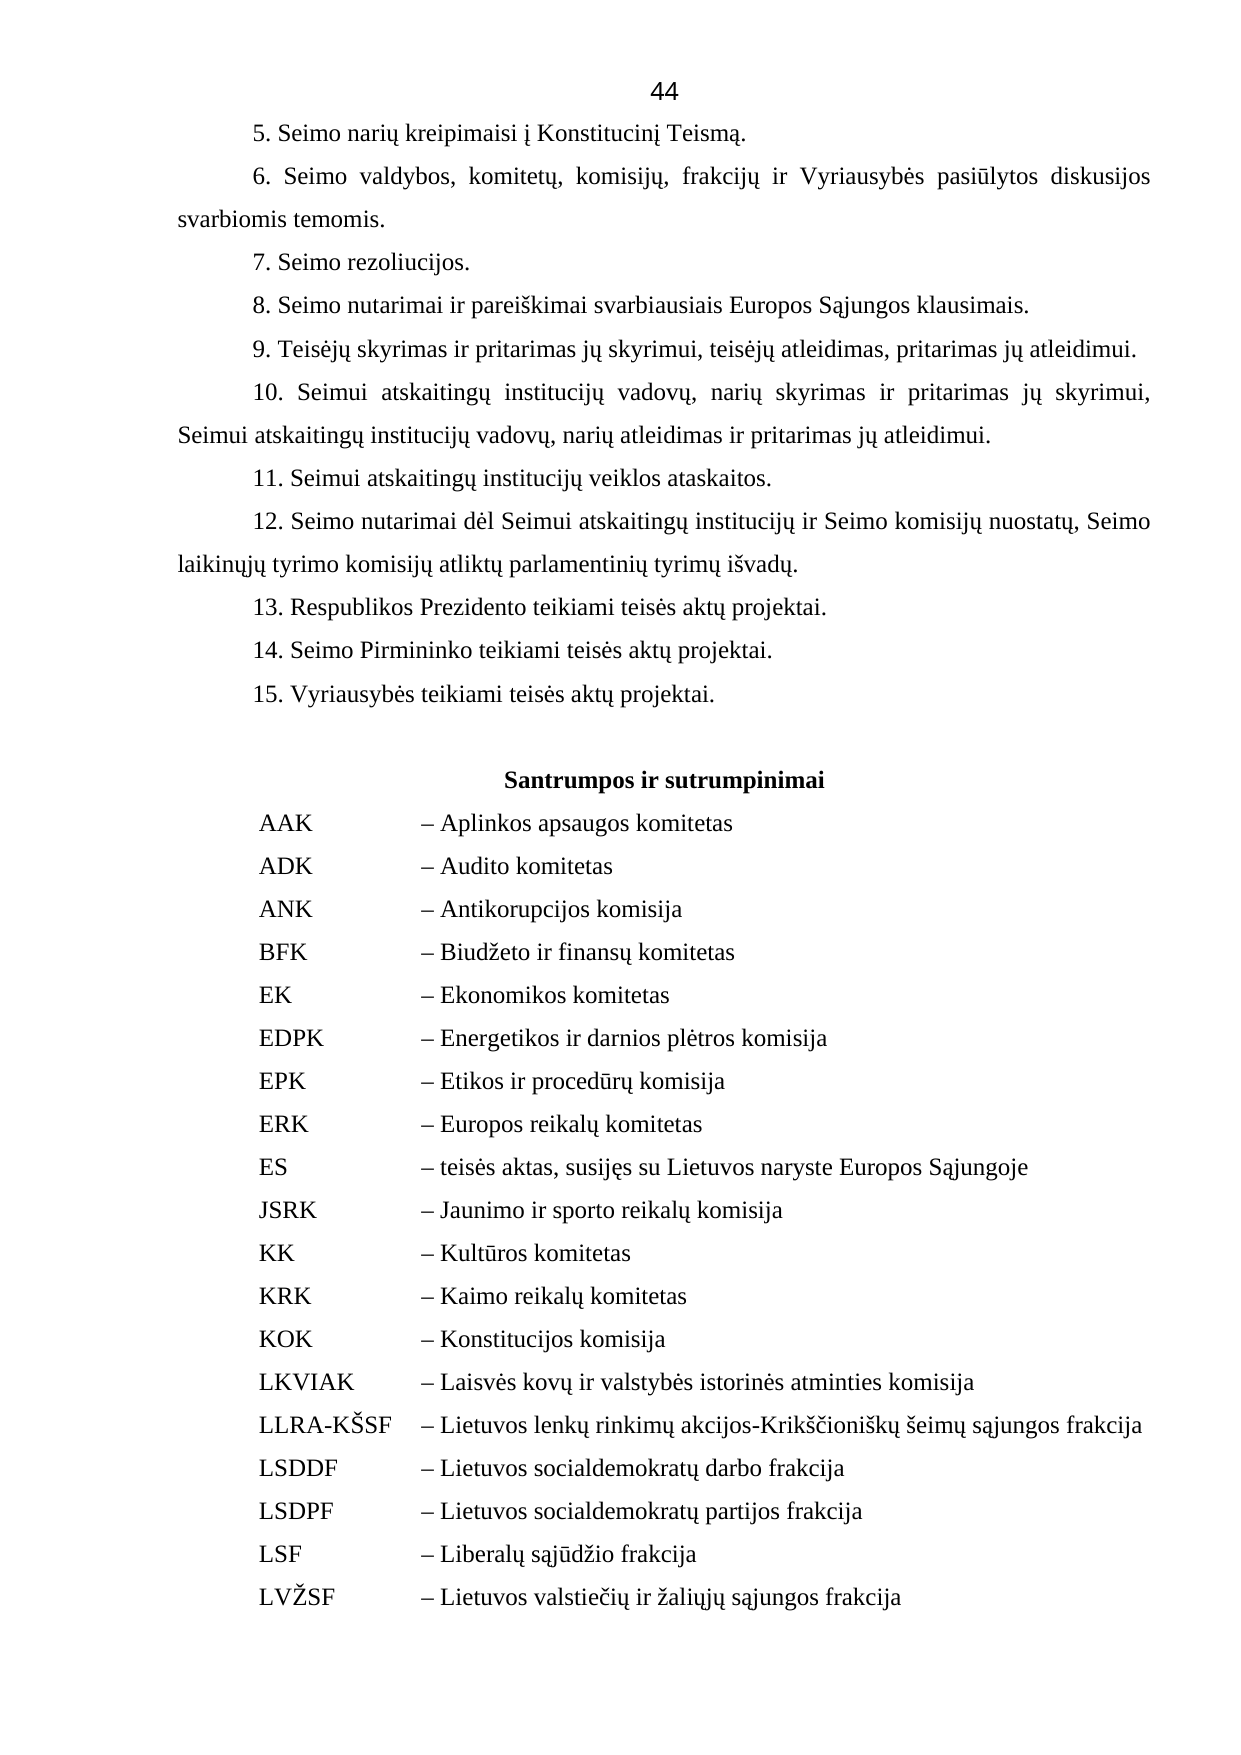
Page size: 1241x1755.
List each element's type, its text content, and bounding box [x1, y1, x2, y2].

table_cell EDPK [248, 1023, 410, 1066]
table_cell ES [248, 1152, 410, 1195]
table_cell – Energetikos ir darnios plėtros komisija [410, 1023, 1174, 1066]
table_cell ERK [248, 1109, 410, 1152]
text 7. Seimo rezoliucijos. [177, 247, 1152, 276]
table_cell – Antikorupcijos komisija [410, 894, 1174, 937]
table_cell – Lietuvos valstiečių ir žaliųjų sąjungos frakcija [410, 1583, 1174, 1626]
table_header AAK [248, 808, 410, 851]
table_cell – Laisvės kovų ir valstybės istorinės atminties komisija [410, 1368, 1174, 1410]
table_cell ADK [248, 851, 410, 894]
table_cell LVŽSF [248, 1583, 410, 1626]
table_cell KOK [248, 1324, 410, 1367]
table_cell – Biudžeto ir finansų komitetas [410, 937, 1174, 980]
table_cell LSDPF [248, 1496, 410, 1539]
table_cell – Liberalų sąjūdžio frakcija [410, 1540, 1174, 1582]
table_cell – Lietuvos socialdemokratų darbo frakcija [410, 1454, 1174, 1496]
text 12. Seimo nutarimai dėl Seimui atskaitingų institucijų ir Seimo komisijų nuostatų, Seimo laikinųjų tyrimo komisijų atliktų parlamentinių tyrimų išvadų. [177, 506, 1152, 578]
text 13. Respublikos Prezidento teikiami teisės aktų projektai. [177, 592, 1152, 621]
table_cell LSDDF [248, 1454, 410, 1496]
table_cell BFK [248, 937, 410, 980]
table_cell EK [248, 980, 410, 1023]
text 10. Seimui atskaitingų institucijų vadovų, narių skyrimas ir pritarimas jų skyrimui, Seimui atskaitingų institucijų vadovų, narių atleidimas ir pritarimas jų atleidimui. [177, 377, 1152, 449]
table_cell – Europos reikalų komitetas [410, 1109, 1174, 1152]
table_header – Aplinkos apsaugos komitetas [410, 808, 1174, 851]
text 5. Seimo narių kreipimaisi į Konstitucinį Teismą. [177, 118, 1152, 147]
table_cell KRK [248, 1281, 410, 1324]
table_cell – Konstitucijos komisija [410, 1324, 1174, 1367]
text 8. Seimo nutarimai ir pareiškimai svarbiausiais Europos Sąjungos klausimais. [177, 291, 1152, 319]
table_cell – Lietuvos lenkų rinkimų akcijos-Krikščioniškų šeimų sąjungos frakcija [410, 1410, 1174, 1453]
table_cell – Kultūros komitetas [410, 1238, 1174, 1281]
text 15. Vyriausybės teikiami teisės aktų projektai. [177, 679, 1152, 707]
table_cell LLRA-KŠSF [248, 1410, 410, 1453]
text 14. Seimo Pirmininko teikiami teisės aktų projektai. [177, 636, 1152, 664]
text Santrumpos ir sutrumpinimai [177, 765, 1152, 794]
text 6. Seimo valdybos, komitetų, komisijų, frakcijų ir Vyriausybės pasiūlytos diskusijos svarbiomis temomis. [177, 161, 1152, 233]
table_cell – Lietuvos socialdemokratų partijos frakcija [410, 1496, 1174, 1539]
table_cell JSRK [248, 1195, 410, 1238]
table_cell – Ekonomikos komitetas [410, 980, 1174, 1023]
table_cell – Jaunimo ir sporto reikalų komisija [410, 1195, 1174, 1238]
table_cell ANK [248, 894, 410, 937]
table_cell – Etikos ir procedūrų komisija [410, 1066, 1174, 1109]
table_cell LKVIAK [248, 1368, 410, 1410]
table_cell KK [248, 1238, 410, 1281]
table_cell LSF [248, 1540, 410, 1582]
table_cell – Kaimo reikalų komitetas [410, 1281, 1174, 1324]
table_cell – Audito komitetas [410, 851, 1174, 894]
text 11. Seimui atskaitingų institucijų veiklos ataskaitos. [177, 463, 1152, 492]
table_cell – teisės aktas, susijęs su Lietuvos naryste Europos Sąjungoje [410, 1152, 1174, 1195]
table_cell EPK [248, 1066, 410, 1109]
text 9. Teisėjų skyrimas ir pritarimas jų skyrimui, teisėjų atleidimas, pritarimas jų atleidimui. [177, 334, 1152, 362]
